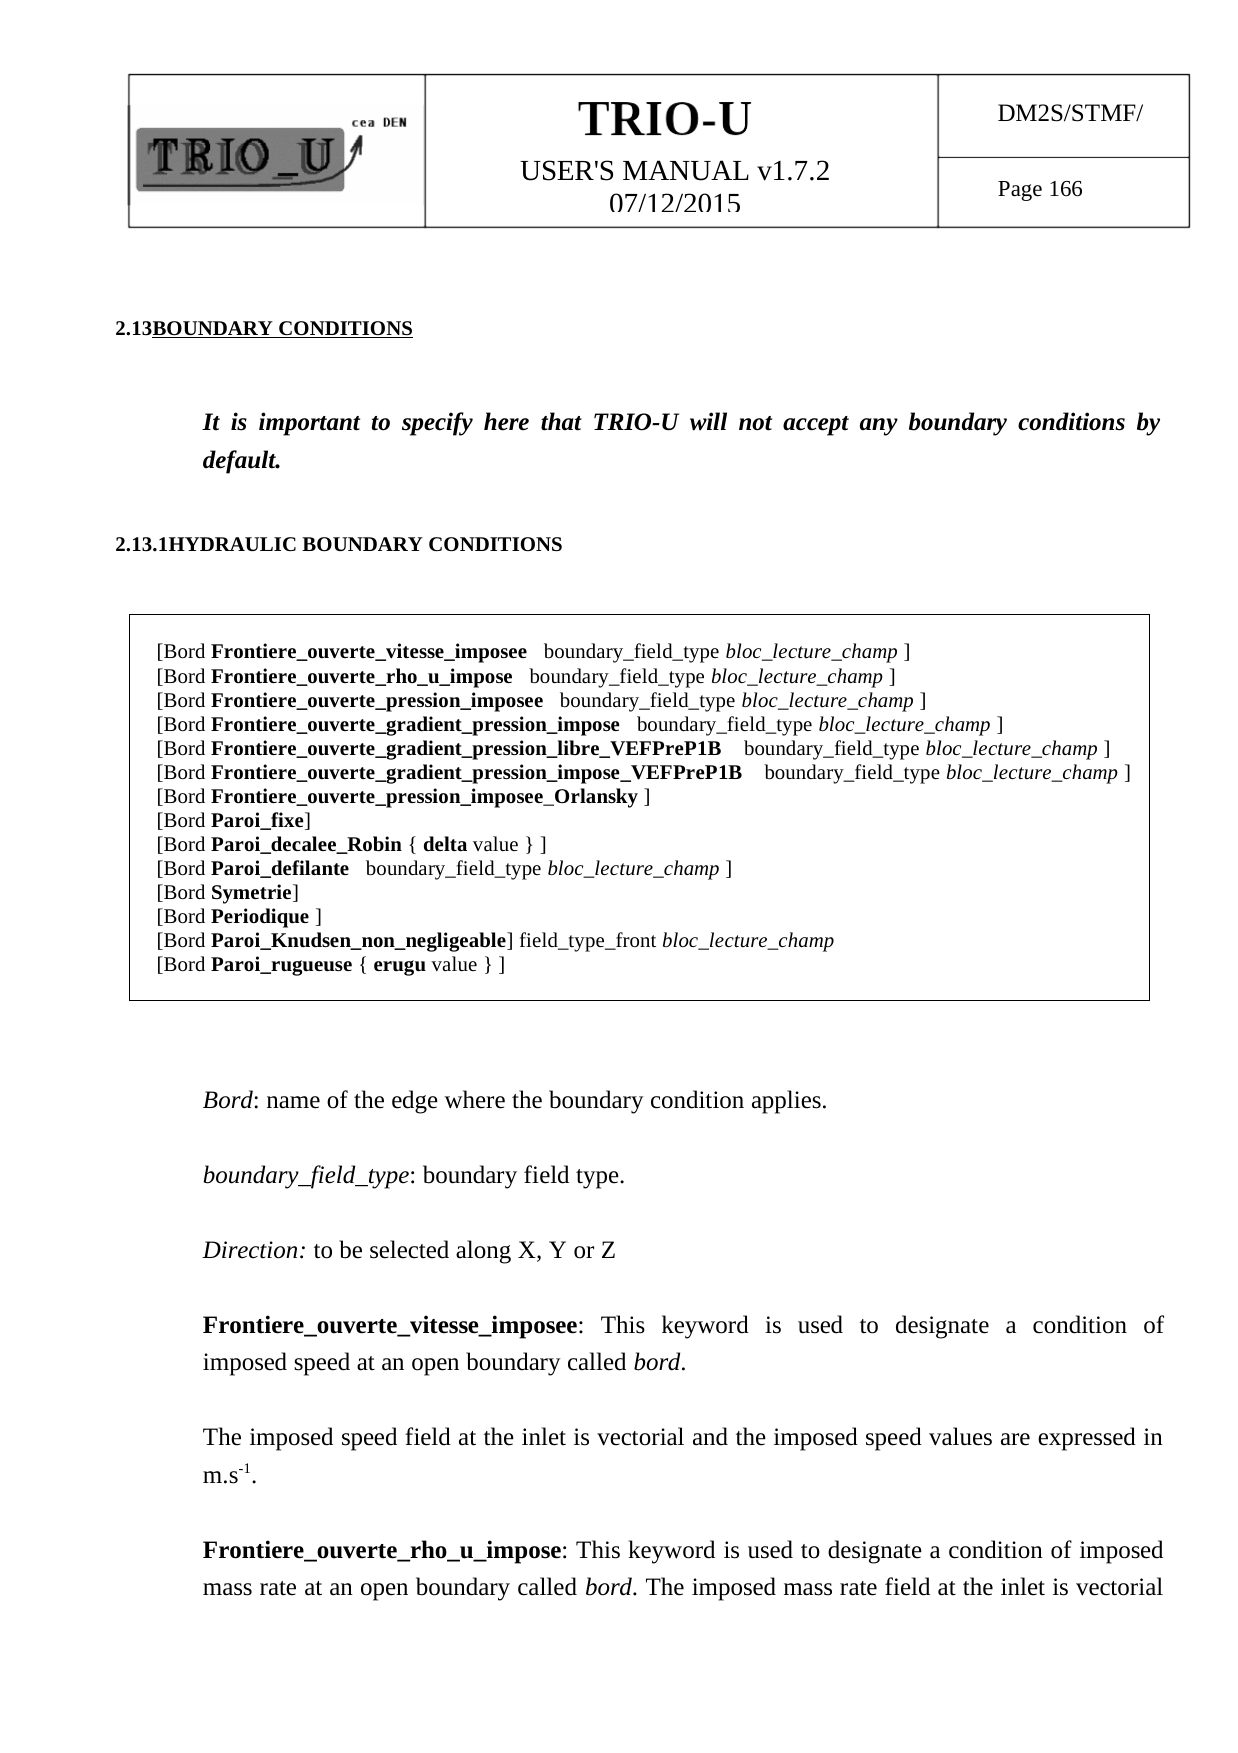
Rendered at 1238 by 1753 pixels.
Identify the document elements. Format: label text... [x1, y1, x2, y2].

text Direction: to be selected along X, Y or Z [203, 1226, 1165, 1264]
text The imposed speed field at the inlet is vectorial and the imposed speed values are expressed in m.s-1. [203, 1414, 1165, 1489]
table_header [Bord Frontiere_ouverte_vitesse_imposee boundary_field_type bloc_lecture_champ ] [Bord Frontiere_ouverte_rho_u_impose boundary_field_type bloc_lecture_champ ] [Bord Frontiere_ouverte_pression_imposee boundary_field_type bloc_lecture_champ ] [Bord Frontiere_ouverte_gradient_pression_impose boundary_field_type bloc_lecture_champ ] [Bord Frontiere_ouverte_gradient_pression_libre_VEFPreP1B boundary_field_type bloc_lecture_champ ] [Bord Frontiere_ouverte_gradient_pression_impose_VEFPreP1B boundary_field_type bloc_lecture_champ ] [Bord Frontiere_ouverte_pression_imposee_Orlansky ] [Bord Paroi_fixe] [Bord Paroi_decalee_Robin { delta value } ] [Bord Paroi_defilante boundary_field_type bloc_lecture_champ ] [Bord Symetrie] [Bord Periodique ] [Bord Paroi_Knudsen_non_negligeable] field_type_front bloc_lecture_champ [Bord Paroi_rugueuse { erugu value } ] [130, 615, 1149, 1000]
text Frontiere_ouverte_rho_u_impose: This keyword is used to designate a condition of imposed mass rate at an open boundary called bord. The imposed mass rate field at the inlet is vectorial [203, 1526, 1165, 1601]
text boundary_field_type: boundary field type. [203, 1151, 1165, 1189]
subtitle BOUNDARY CONDITIONS [115, 316, 1164, 340]
text Frontiere_ouverte_vitesse_imposee: This keyword is used to designate a condition of imposed speed at an open boundary called bord. [203, 1301, 1165, 1376]
text Bord: name of the edge where the boundary condition applies. [203, 1076, 1165, 1114]
subtitle HYDRAULIC BOUNDARY CONDITIONS [115, 532, 1164, 556]
text It is important to specify here that TRIO-U will not accept any boundary conditions by default. [203, 398, 1165, 473]
